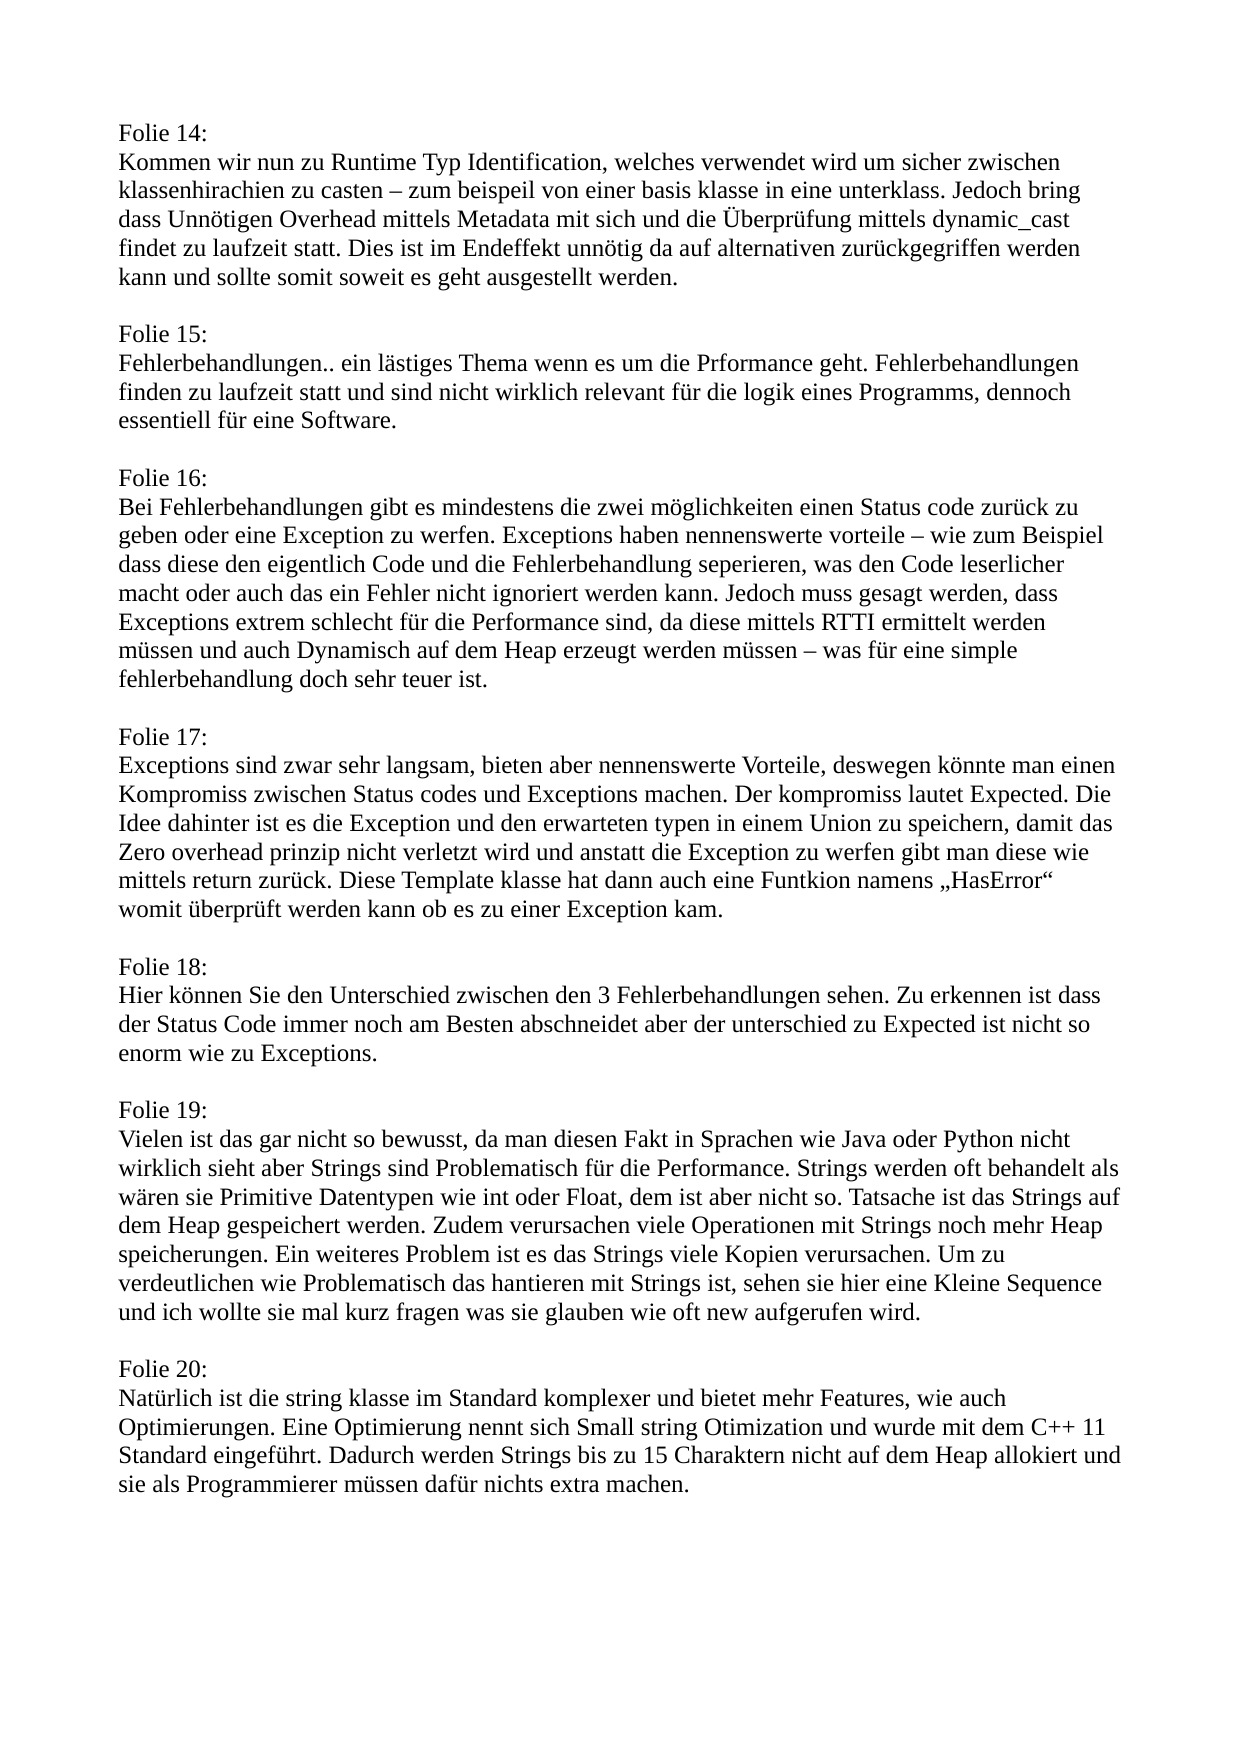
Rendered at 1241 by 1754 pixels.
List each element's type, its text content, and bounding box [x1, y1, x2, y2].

text Folie 18: [118, 952, 1122, 981]
text Natürlich ist die string klasse im Standard komplexer und bietet mehr Features, wie auch Optimierungen. Eine Optimierung nennt sich Small string Otimization und wurde mit dem C++ 11 Standard eingeführt. Dadurch werden Strings bis zu 15 Charaktern nicht auf dem Heap allokiert und sie als Programmierer müssen dafür nichts extra machen. [118, 1383, 1122, 1498]
text Folie 14: [118, 118, 1122, 147]
text Hier können Sie den Unterschied zwischen den 3 Fehlerbehandlungen sehen. Zu erkennen ist dass der Status Code immer noch am Besten abschneidet aber der unterschied zu Expected ist nicht so enorm wie zu Exceptions. [118, 981, 1122, 1067]
text Folie 17: [118, 722, 1122, 751]
text Kommen wir nun zu Runtime Typ Identification, welches verwendet wird um sicher zwischen klassenhirachien zu casten – zum beispeil von einer basis klasse in eine unterklass. Jedoch bring dass Unnötigen Overhead mittels Metadata mit sich und die Überprüfung mittels dynamic_cast findet zu laufzeit statt. Dies ist im Endeffekt unnötig da auf alternativen zurückgegriffen werden kann und sollte somit soweit es geht ausgestellt werden. [118, 147, 1122, 291]
text Exceptions sind zwar sehr langsam, bieten aber nennenswerte Vorteile, deswegen könnte man einen Kompromiss zwischen Status codes und Exceptions machen. Der kompromiss lautet Expected. Die Idee dahinter ist es die Exception und den erwarteten typen in einem Union zu speichern, damit das Zero overhead prinzip nicht verletzt wird und anstatt die Exception zu werfen gibt man diese wie mittels return zurück. Diese Template klasse hat dann auch eine Funtkion namens „HasError“ womit überprüft werden kann ob es zu einer Exception kam. [118, 751, 1122, 923]
text Folie 19: [118, 1096, 1122, 1124]
text Folie 16: [118, 463, 1122, 492]
text Folie 20: [118, 1354, 1122, 1383]
text Vielen ist das gar nicht so bewusst, da man diesen Fakt in Sprachen wie Java oder Python nicht wirklich sieht aber Strings sind Problematisch für die Performance. Strings werden oft behandelt als wären sie Primitive Datentypen wie int oder Float, dem ist aber nicht so. Tatsache ist das Strings auf dem Heap gespeichert werden. Zudem verursachen viele Operationen mit Strings noch mehr Heap speicherungen. Ein weiteres Problem ist es das Strings viele Kopien verursachen. Um zu verdeutlichen wie Problematisch das hantieren mit Strings ist, sehen sie hier eine Kleine Sequence und ich wollte sie mal kurz fragen was sie glauben wie oft new aufgerufen wird. [118, 1124, 1122, 1326]
text Bei Fehlerbehandlungen gibt es mindestens die zwei möglichkeiten einen Status code zurück zu geben oder eine Exception zu werfen. Exceptions haben nennenswerte vorteile – wie zum Beispiel dass diese den eigentlich Code und die Fehlerbehandlung seperieren, was den Code leserlicher macht oder auch das ein Fehler nicht ignoriert werden kann. Jedoch muss gesagt werden, dass Exceptions extrem schlecht für die Performance sind, da diese mittels RTTI ermittelt werden müssen und auch Dynamisch auf dem Heap erzeugt werden müssen – was für eine simple fehlerbehandlung doch sehr teuer ist. [118, 492, 1122, 693]
text Fehlerbehandlungen.. ein lästiges Thema wenn es um die Prformance geht. Fehlerbehandlungen finden zu laufzeit statt und sind nicht wirklich relevant für die logik eines Programms, dennoch essentiell für eine Software. [118, 348, 1122, 434]
text Folie 15: [118, 319, 1122, 348]
